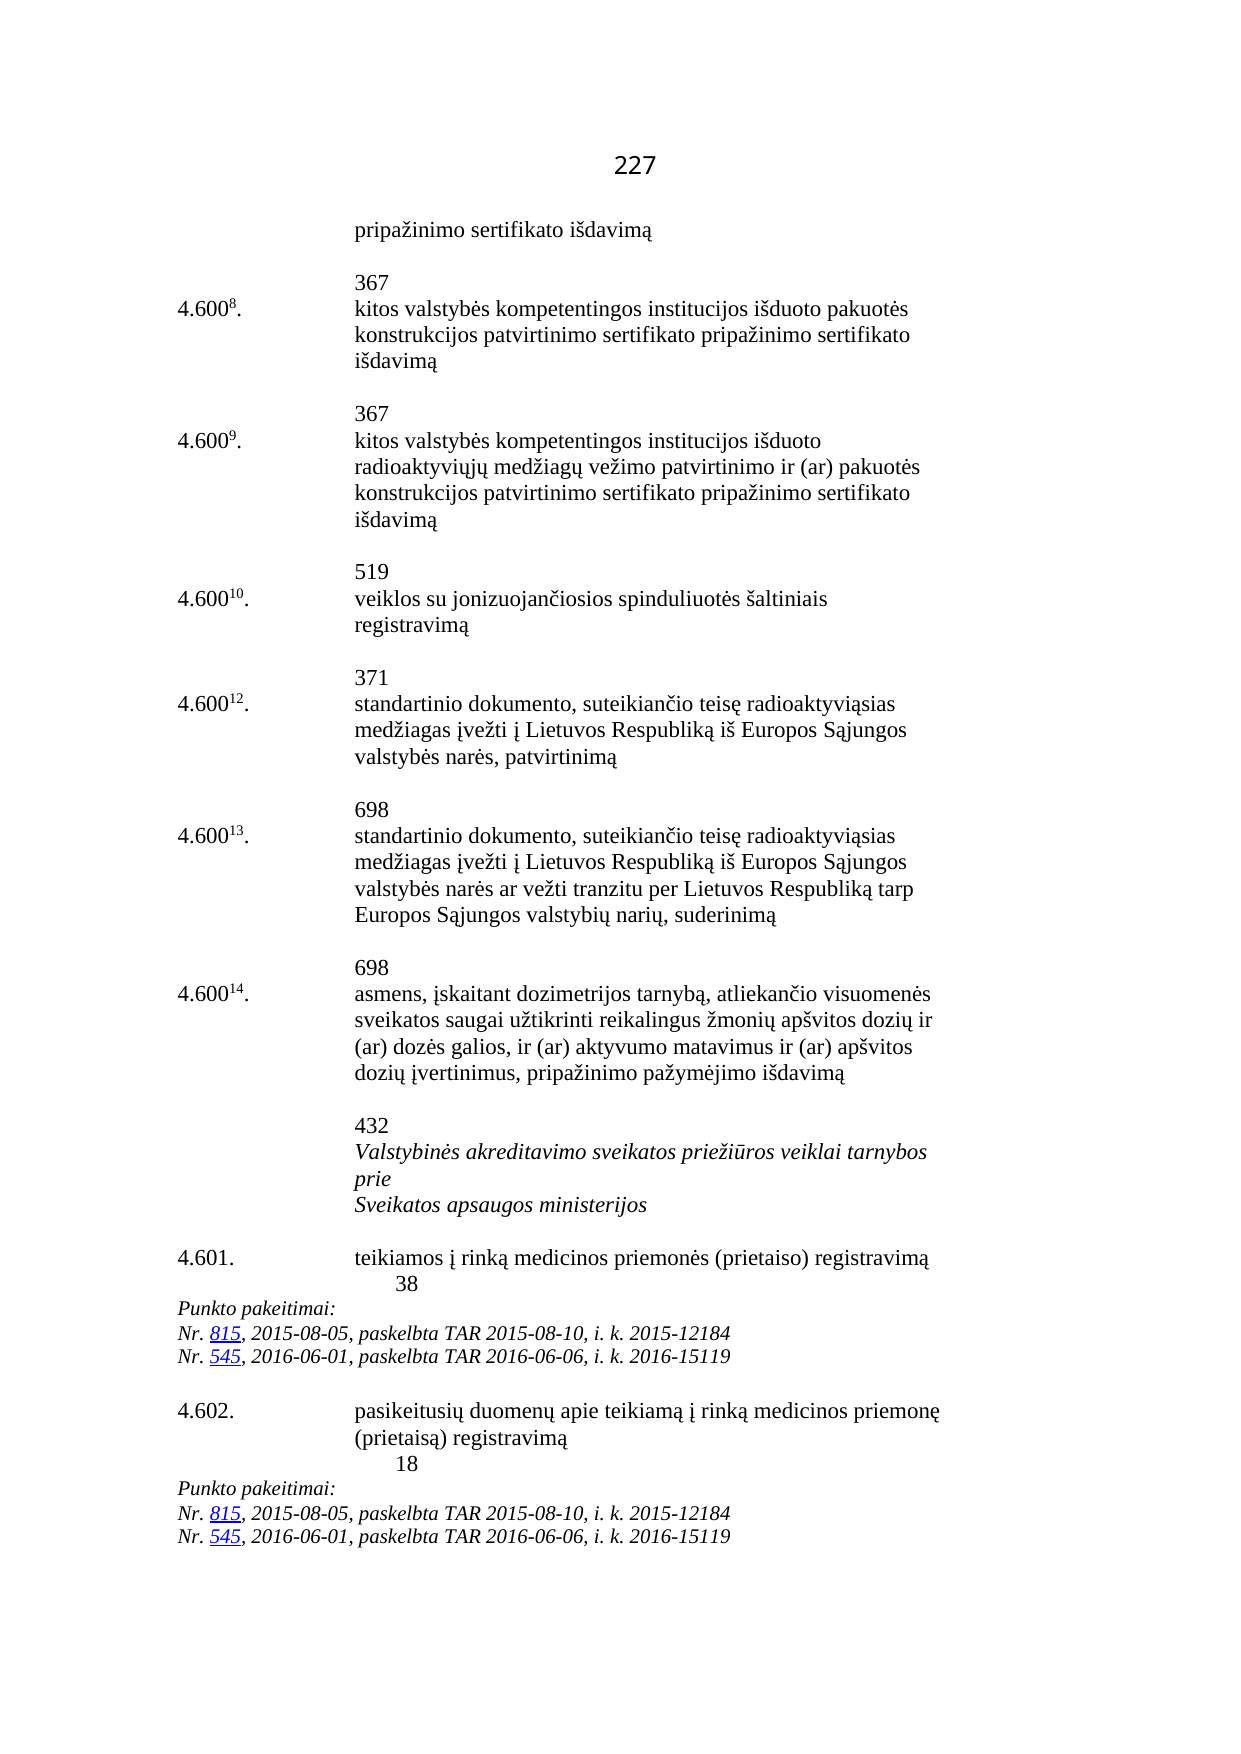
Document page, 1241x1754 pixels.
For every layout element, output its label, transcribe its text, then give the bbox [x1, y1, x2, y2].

text Punkto pakeitimai: [177, 1296, 1093, 1320]
text Nr. 815, 2015-08-05, paskelbta TAR 2015-08-10, i. k. 2015-12184 [177, 1500, 1093, 1524]
text Nr. 545, 2016-06-01, paskelbta TAR 2016-06-06, i. k. 2016-15119 [177, 1524, 1093, 1548]
text 4.6008. kitos valstybės kompetentingos institucijos išduoto pakuotės konstrukcijos patvirtinimo sertifikato pripažinimo sertifikato išdavimą 367 [177, 295, 945, 427]
text Valstybinės akreditavimo sveikatos priežiūros veiklai tarnybos prie Sveikatos apsaugos ministerijos [354, 1138, 945, 1244]
text 4.60010. veiklos su jonizuojančiosios spinduliuotės šaltiniais registravimą 371 [177, 585, 945, 690]
text 4.60014. asmens, įskaitant dozimetrijos tarnybą, atliekančio visuomenės sveikatos saugai užtikrinti reikalingus žmonių apšvitos dozių ir (ar) dozės galios, ir (ar) aktyvumo matavimus ir (ar) apšvitos dozių įvertinimus, pripažinimo pažymėjimo išdavimą 432 [177, 980, 945, 1138]
text 4.6009. kitos valstybės kompetentingos institucijos išduoto radioaktyviųjų medžiagų vežimo patvirtinimo ir (ar) pakuotės konstrukcijos patvirtinimo sertifikato pripažinimo sertifikato išdavimą 519 [177, 427, 945, 585]
text Nr. 545, 2016-06-01, paskelbta TAR 2016-06-06, i. k. 2016-15119 [177, 1344, 1093, 1368]
text Nr. 815, 2015-08-05, paskelbta TAR 2015-08-10, i. k. 2015-12184 [177, 1320, 1093, 1344]
text 4.601. teikiamos į rinką medicinos priemonės (prietaiso) registravimą 38 [177, 1244, 975, 1296]
text 4.60013. standartinio dokumento, suteikiančio teisę radioaktyviąsias medžiagas įvežti į Lietuvos Respubliką iš Europos Sąjungos valstybės narės ar vežti tranzitu per Lietuvos Respubliką tarp Europos Sąjungos valstybių narių, suderinimą 698 [177, 822, 945, 980]
text 4.602. pasikeitusių duomenų apie teikiamą į rinką medicinos priemonę (prietaisą) registravimą 18 [177, 1397, 975, 1476]
text 4.60012. standartinio dokumento, suteikiančio teisę radioaktyviąsias medžiagas įvežti į Lietuvos Respubliką iš Europos Sąjungos valstybės narės, patvirtinimą 698 [177, 690, 945, 822]
text Punkto pakeitimai: [177, 1476, 1093, 1500]
text pripažinimo sertifikato išdavimą 367 [177, 216, 945, 295]
